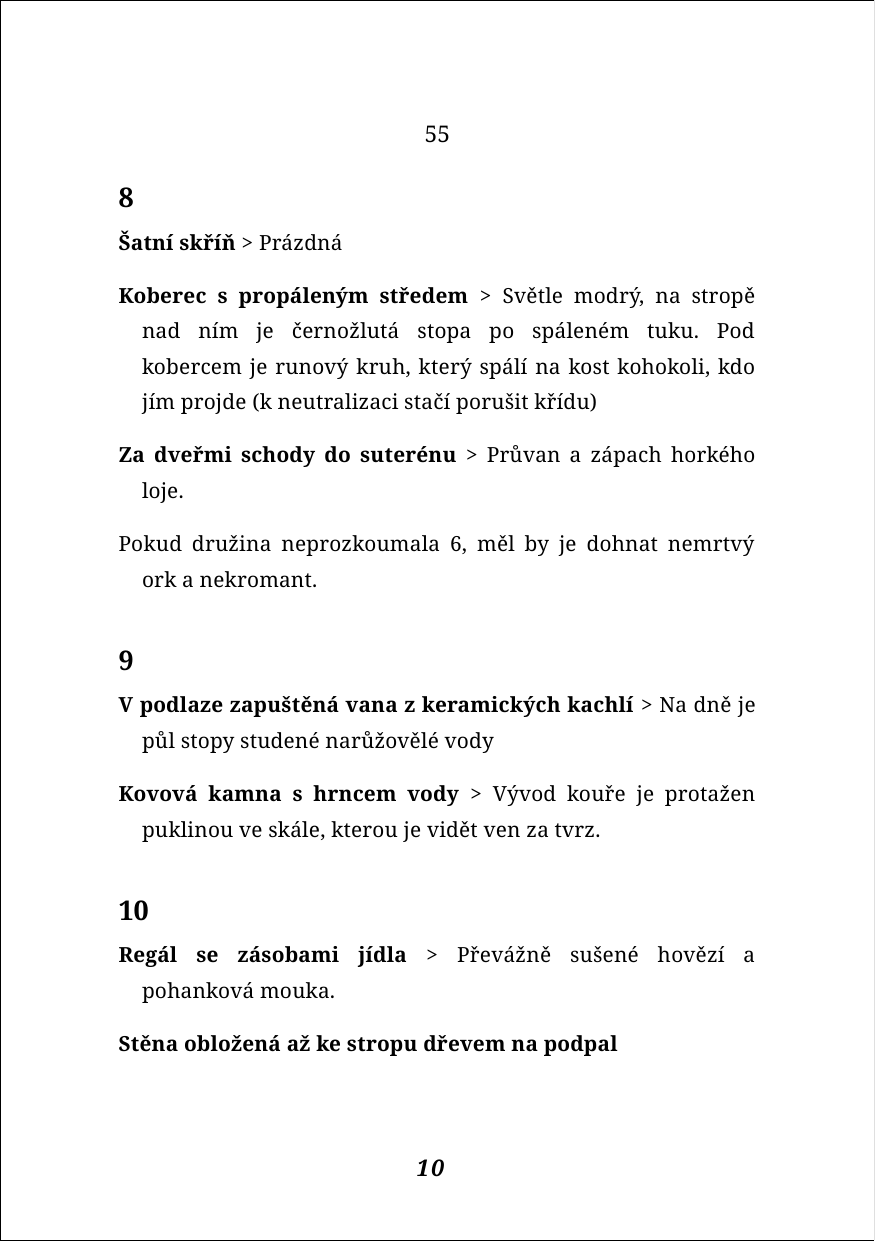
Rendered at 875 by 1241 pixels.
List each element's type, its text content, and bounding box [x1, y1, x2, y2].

subtitle 10 [118, 892, 756, 928]
text Kovová kamna s hrncem vody > Vývod kouře je protažen puklinou ve skále, kterou je vidět ven za tvrz. [118, 779, 756, 843]
text V podlaze zapuštěná vana z keramických kachlí > Na dně je půl stopy studené narůžovělé vody [118, 690, 756, 754]
text Pokud družina neprozkoumala 6, měl by je dohnat nemrtvý ork a nekromant. [118, 529, 756, 593]
text Regál se zásobami jídla > Převážně sušené hovězí a pohanková mouka. [118, 940, 756, 1004]
text Za dveřmi schody do suterénu > Průvan a zápach horkého loje. [118, 441, 756, 504]
text Stěna obložená až ke stropu dřevem na podpal [118, 1029, 756, 1057]
text Šatní skříň > Prázdná [118, 228, 756, 256]
text Koberec s propáleným středem > Světle modrý, na stropě nad ním je černožlutá stopa po spáleném tuku. Pod kobercem je runový kruh, který spálí na kost kohokoli, kdo jím projde (k neutralizaci stačí porušit křídu) [118, 281, 756, 416]
subtitle 8 [118, 179, 756, 216]
subtitle 9 [118, 642, 756, 679]
